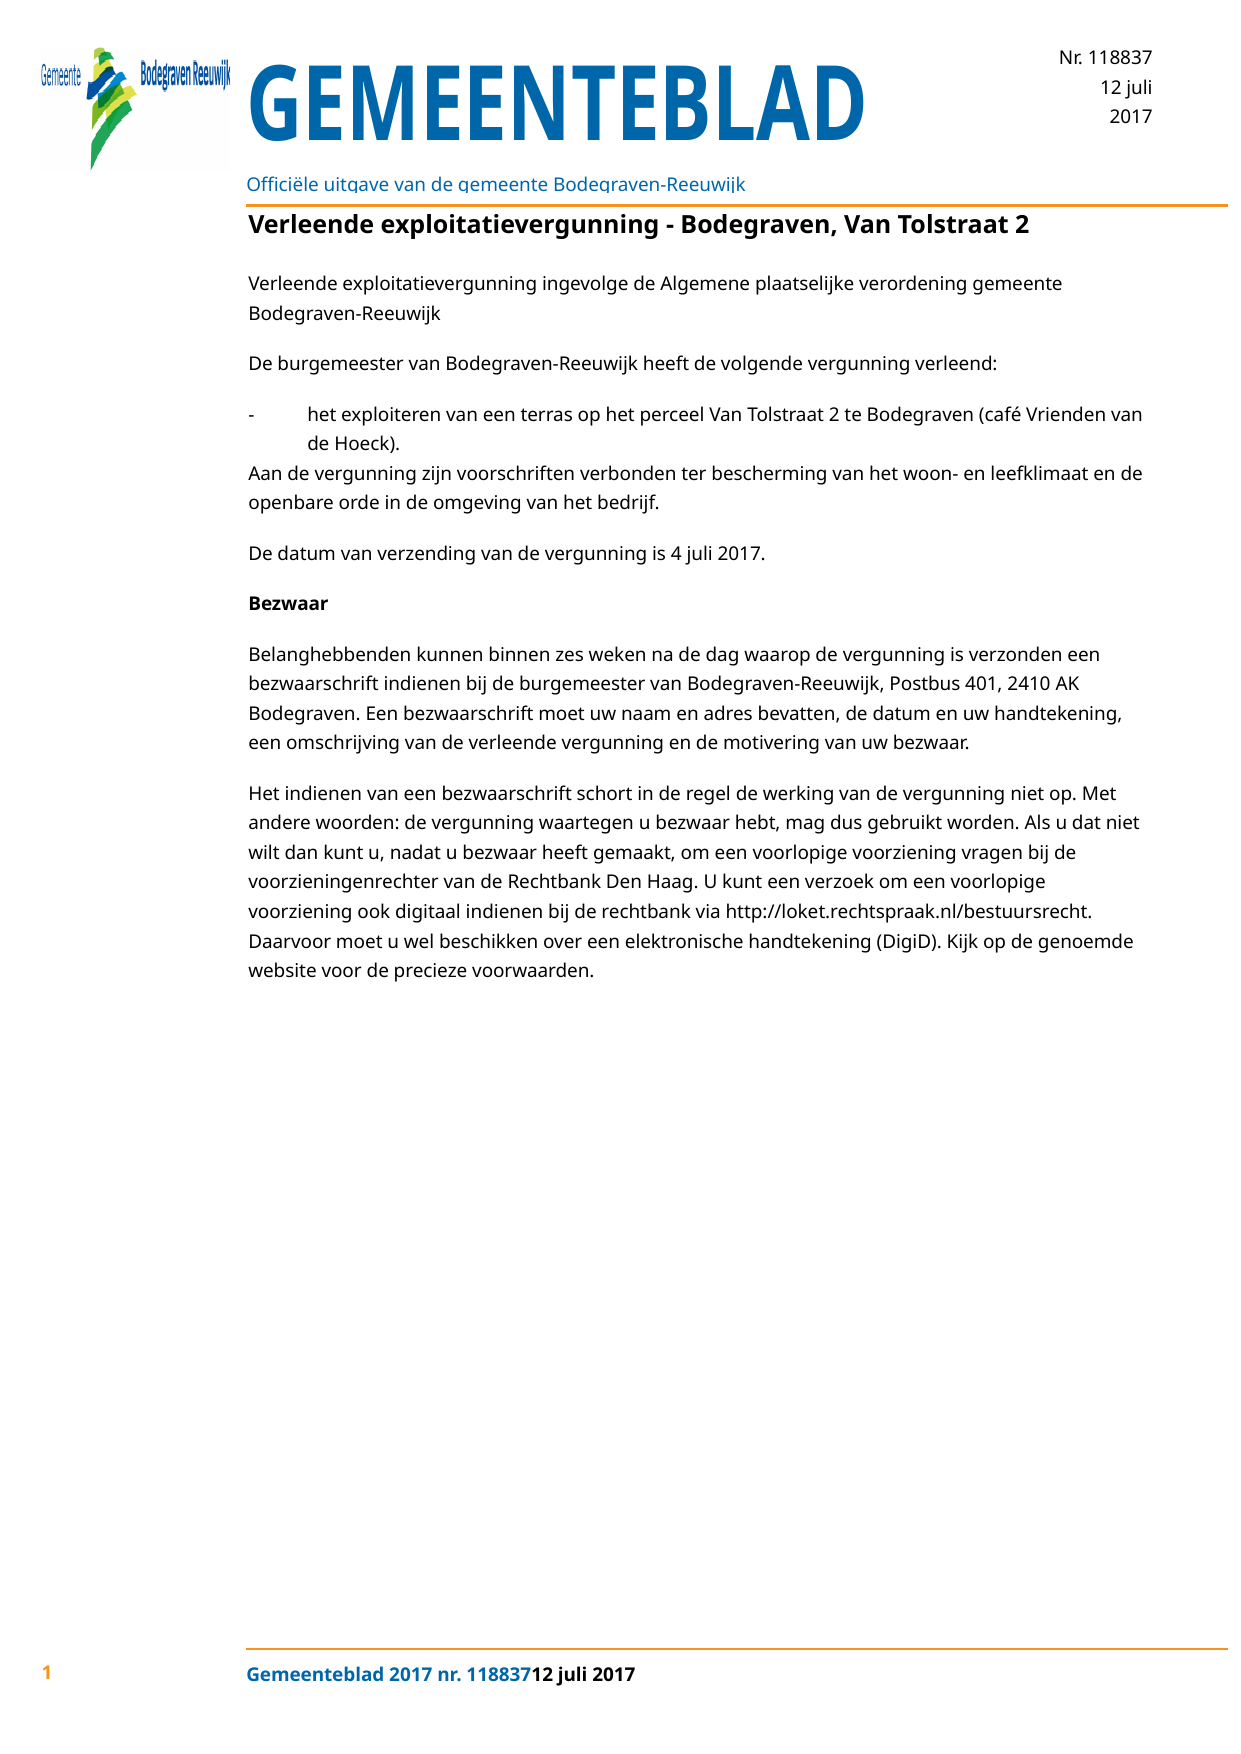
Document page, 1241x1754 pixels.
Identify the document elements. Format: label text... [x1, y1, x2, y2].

picture [41, 47, 231, 172]
text Bezwaar [248, 590, 1152, 616]
text Aan de vergunning zijn voorschriften verbonden ter bescherming van het woon- en leefklimaat en de openbare orde in de omgeving van het bedrijf. [248, 460, 1152, 515]
text Belanghebbenden kunnen binnen zes weken na de dag waarop de vergunning is verzonden een bezwaarschrift indienen bij de burgemeester van Bodegraven-Reeuwijk, Postbus 401, 2410 AK Bodegraven. Een bezwaarschrift moet uw naam en adres bevatten, de datum en uw handtekening, een omschrijving van de verleende vergunning en de motivering van uw bezwaar. [248, 641, 1152, 755]
text Verleende exploitatievergunning ingevolge de Algemene plaatselijke verordening gemeente Bodegraven-Reeuwijk [248, 270, 1152, 326]
text Verleende exploitatievergunning - Bodegraven, Van Tolstraat 2 [248, 207, 1152, 241]
text Het indienen van een bezwaarschrift schort in de regel de werking van de vergunning niet op. Met andere woorden: de vergunning waartegen u bezwaar hebt, mag dus gebruikt worden. Als u dat niet wilt dan kunt u, nadat u bezwaar heeft gemaakt, om een voorlopige voorziening vragen bij de voorzieningenrechter van de Rechtbank Den Haag. U kunt een verzoek om een voorlopige voorziening ook digitaal indienen bij de rechtbank via http://loket.rechtspraak.nl/bestuursrecht. Daarvoor moet u wel beschikken over een elektronische handtekening (DigiD). Kijk op de genoemde website voor de precieze voorwaarden. [248, 780, 1152, 983]
text De burgemeester van Bodegraven-Reeuwijk heeft de volgende vergunning verleend: [248, 350, 1152, 376]
text De datum van verzending van de vergunning is 4 juli 2017. [248, 540, 1152, 566]
list het exploiteren van een terras op het perceel Van Tolstraat 2 te Bodegraven (café Vrienden van de Hoeck). [248, 401, 1152, 456]
